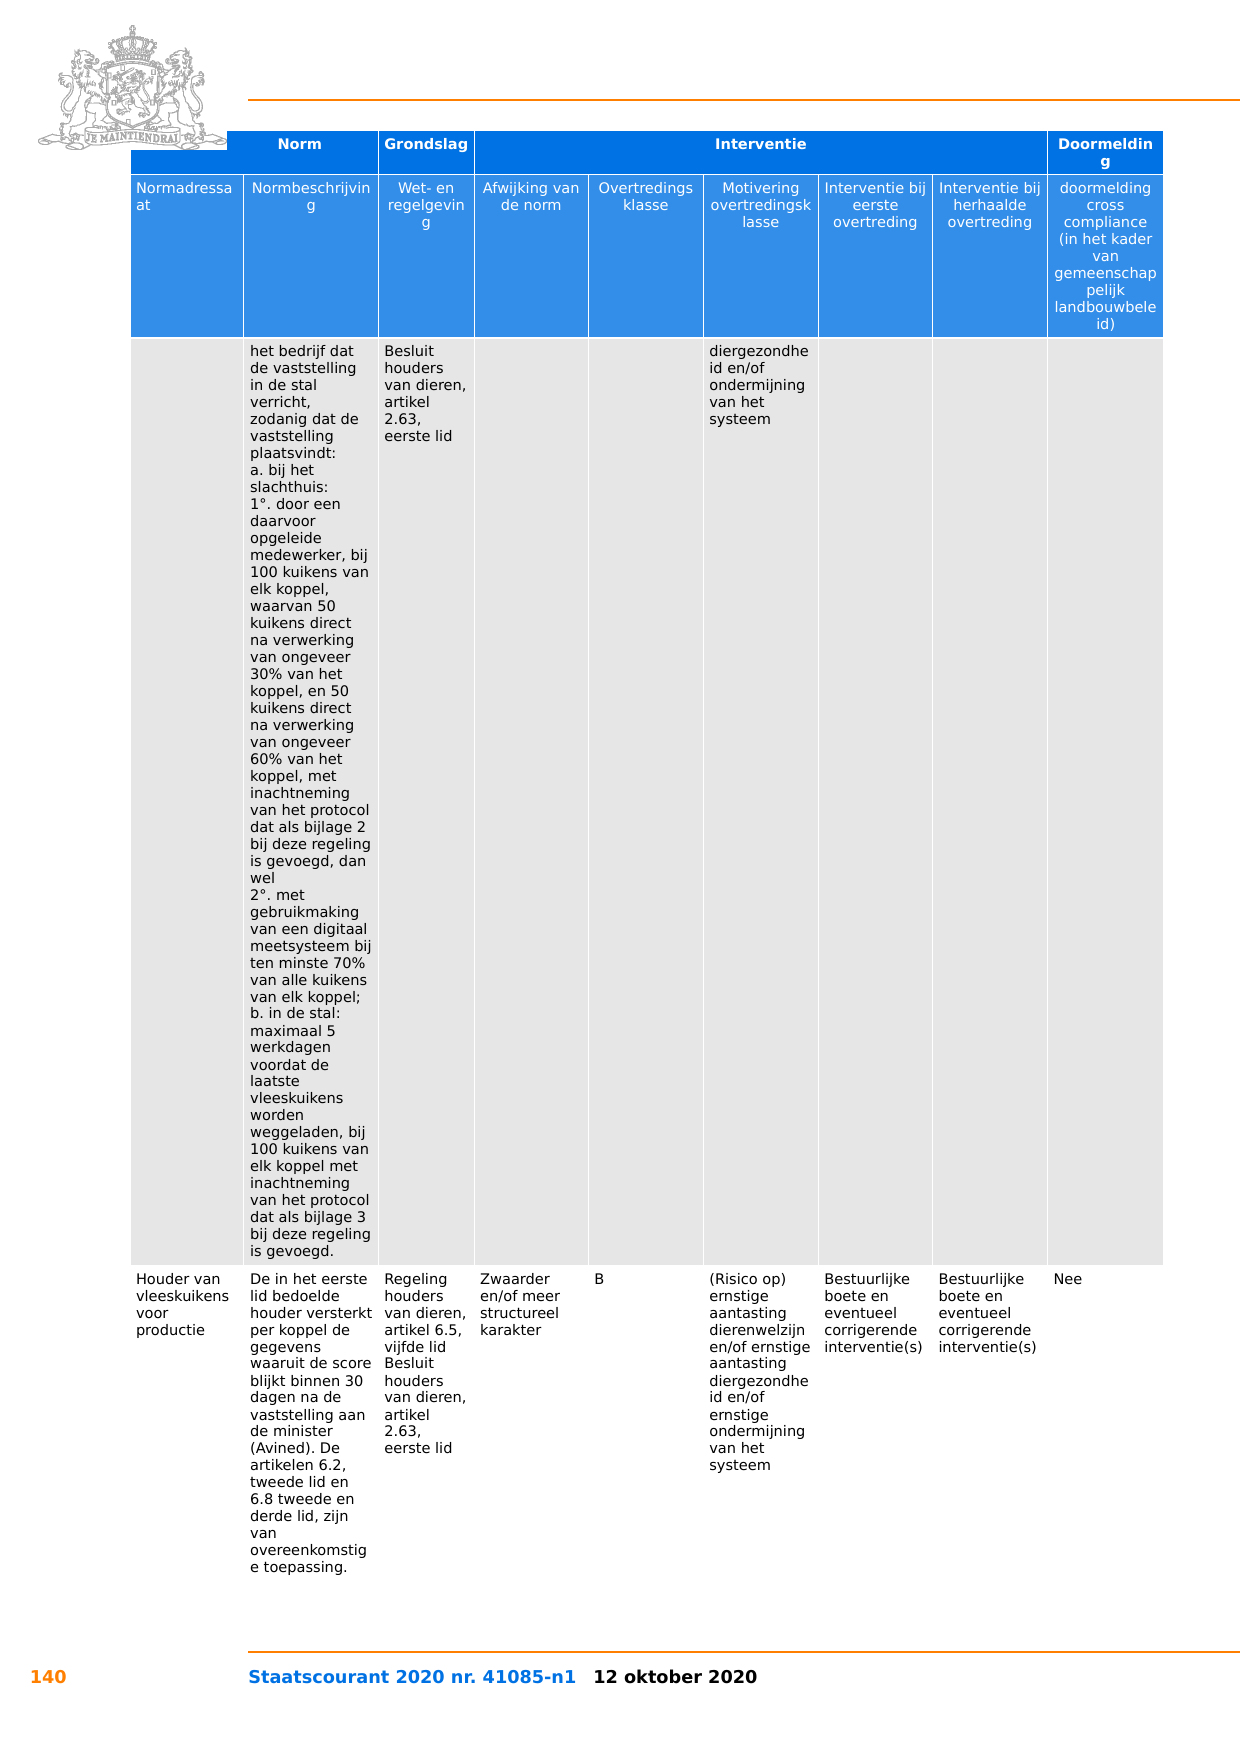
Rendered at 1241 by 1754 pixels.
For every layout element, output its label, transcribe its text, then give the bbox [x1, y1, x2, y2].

table_cell [933, 339, 1047, 1265]
table_cell diergezondheid en/of ondermijning van het systeem [704, 339, 818, 1265]
table_cell Overtredingsklasse [589, 175, 703, 337]
table_cell Interventie bij eerste overtreding [819, 175, 932, 337]
table_cell Bestuurlijke boete en eventueel corrigerende interventie(s) [819, 1266, 932, 1581]
picture [38, 25, 227, 150]
table_cell Interventie bij herhaalde overtreding [933, 175, 1047, 337]
table_cell [475, 339, 588, 1265]
table_cell Bestuurlijke boete en eventueel corrigerende interventie(s) [933, 1266, 1047, 1581]
table_cell het bedrijf dat de vaststelling in de stal verricht, zodanig dat de vaststelling plaatsvindt: a. bij het slachthuis: 1°. door een daarvoor opgeleide medewerker, bij 100 kuikens van elk koppel, waarvan 50 kuikens direct na verwerking van ongeveer 30% van het koppel, en 50 kuikens direct na verwerking van ongeveer 60% van het koppel, met inachtneming van het protocol dat als bijlage 2 bij deze regeling is gevoegd, dan wel 2°. met gebruikmaking van een digitaal meetsysteem bij ten minste 70% van alle kuikens van elk koppel; b. in de stal: maximaal 5 werkdagen voordat de laatste vleeskuikens worden weggeladen, bij 100 kuikens van elk koppel met inachtneming van het protocol dat als bijlage 3 bij deze regeling is gevoegd. [244, 339, 378, 1265]
table_cell (Risico op) ernstige aantasting dierenwelzijn en/of ernstige aantasting diergezondheid en/of ernstige ondermijning van het systeem [704, 1266, 818, 1581]
table_cell Regeling houders van dieren, artikel 6.5, vijfde lid Besluit houders van dieren, artikel 2.63, eerste lid [379, 1266, 474, 1581]
table_cell [131, 339, 243, 1265]
table_header Grondslag [379, 131, 474, 174]
table_cell [589, 339, 703, 1265]
table_header Interventie [475, 131, 1047, 174]
table_header Norm [131, 131, 378, 174]
table_cell B [589, 1266, 703, 1581]
table_cell Wet- en regelgeving [379, 175, 474, 337]
table_cell Zwaarder en/of meer structureel karakter [475, 1266, 588, 1581]
table_header Doormelding [1048, 131, 1163, 174]
table_cell [819, 339, 932, 1265]
table_cell doormelding cross compliance (in het kader van gemeenschappelijk landbouwbeleid) [1048, 175, 1163, 337]
table_cell De in het eerste lid bedoelde houder versterkt per koppel de gegevens waaruit de score blijkt binnen 30 dagen na de vaststelling aan de minister (Avined). De artikelen 6.2, tweede lid en 6.8 tweede en derde lid, zijn van overeenkomstige toepassing. [244, 1266, 378, 1581]
table_cell Normadressaat [131, 175, 243, 337]
table_cell Normbeschrijving [244, 175, 378, 337]
table_cell Afwijking van de norm [475, 175, 588, 337]
table_cell Besluit houders van dieren, artikel 2.63, eerste lid [379, 339, 474, 1265]
table_cell [1048, 339, 1163, 1265]
table_cell Houder van vleeskuikens voor productie [131, 1266, 243, 1581]
table_cell Nee [1048, 1266, 1163, 1581]
table_cell Motivering overtredingsklasse [704, 175, 818, 337]
